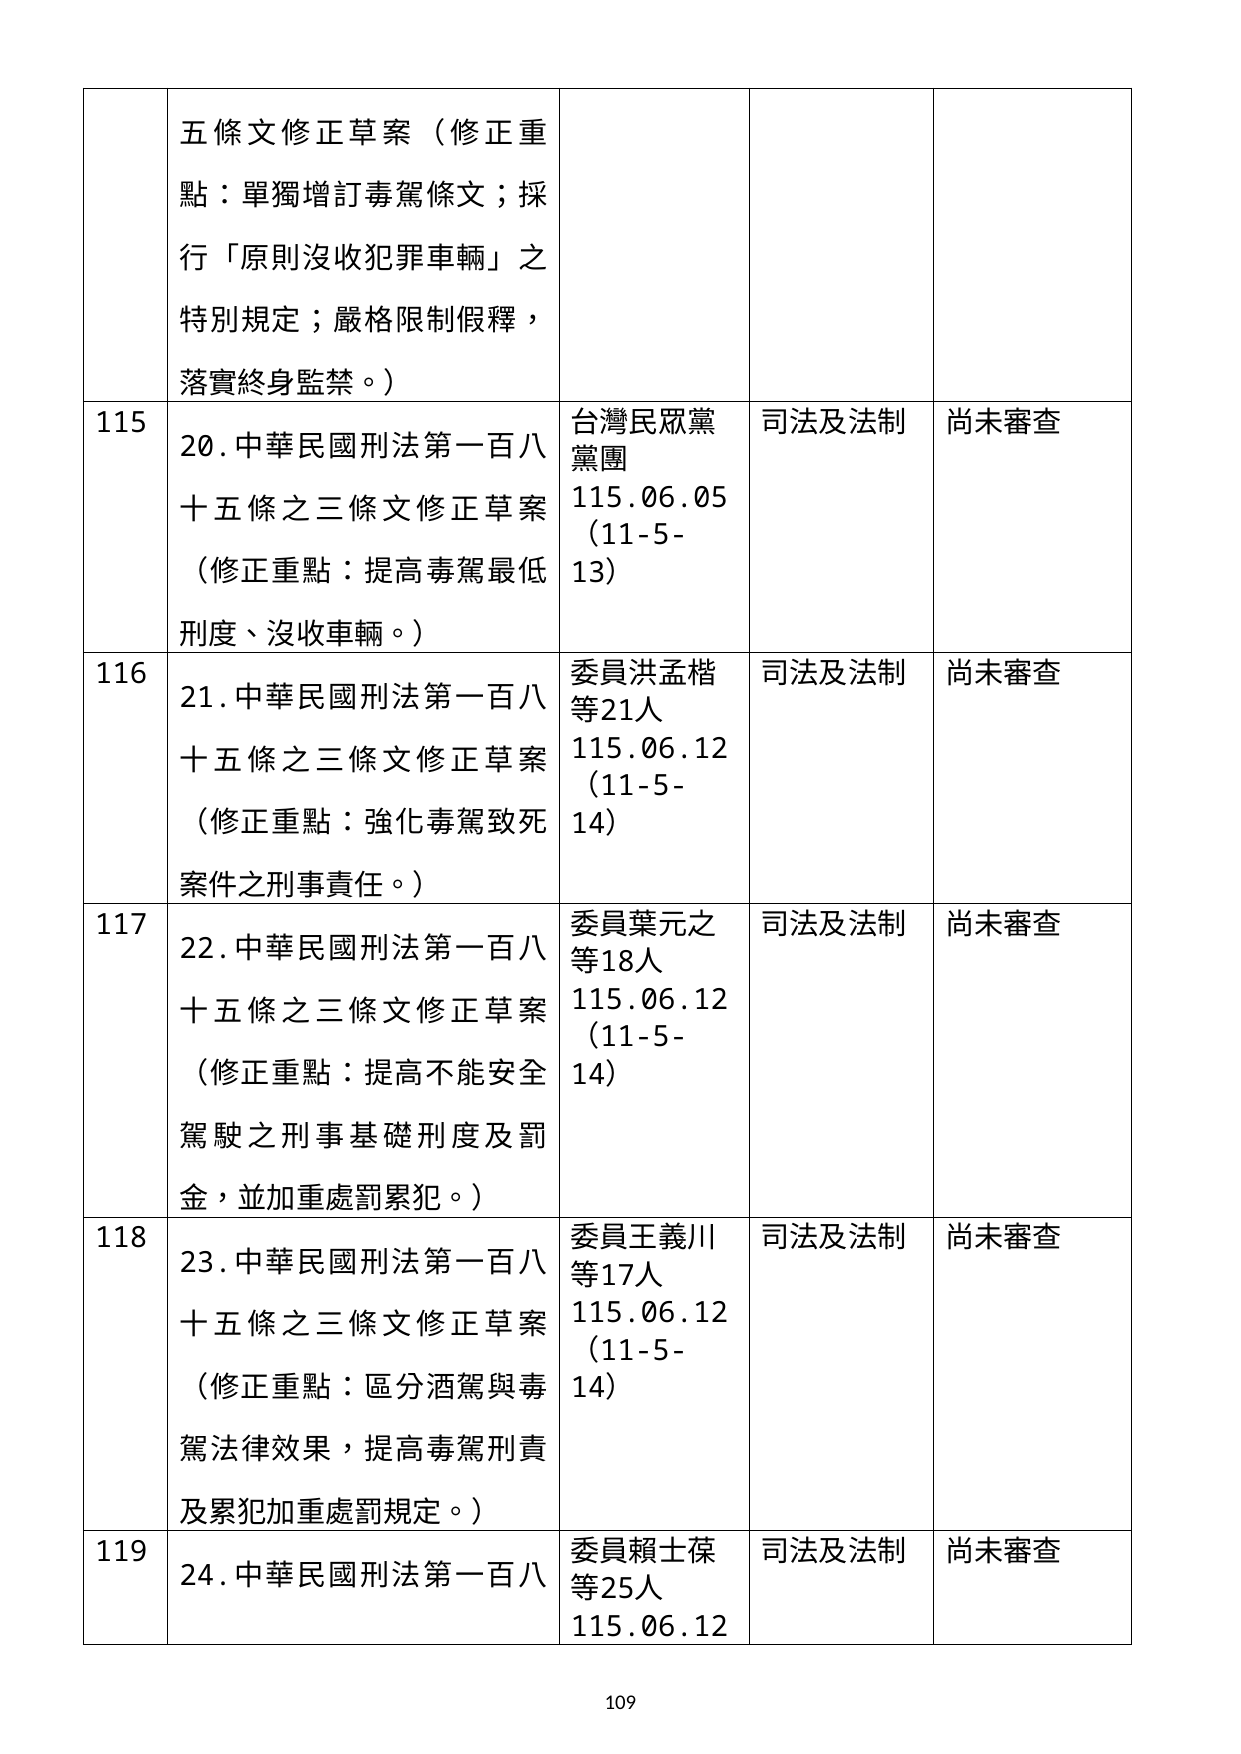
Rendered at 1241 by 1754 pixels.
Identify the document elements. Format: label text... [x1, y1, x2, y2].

table_cell 尚未審查 [934, 402, 1131, 652]
table_cell 司法及法制 [750, 402, 933, 652]
table_cell 尚未審查 [934, 904, 1131, 1217]
table_cell 119 [84, 1531, 167, 1644]
table_cell 23.中華民國刑法第一百八十五條之三條文修正草案（修正重點：區分酒駕與毒駕法律效果，提高毒駕刑責及累犯加重處罰規定。） [168, 1218, 559, 1530]
table_cell 21.中華民國刑法第一百八十五條之三條文修正草案（修正重點：強化毒駕致死案件之刑事責任。） [168, 653, 559, 903]
table_cell 司法及法制 [750, 653, 933, 903]
table_cell 尚未審查 [934, 653, 1131, 903]
table_cell 司法及法制 [750, 1218, 933, 1530]
table_cell 委員賴士葆 等25人 115.06.12 [560, 1531, 749, 1644]
table_cell 台灣民眾黨黨團 115.06.05 （11-5-13） [560, 402, 749, 652]
table_cell 司法及法制 [750, 1531, 933, 1644]
table_cell [750, 89, 933, 401]
table_cell 116 [84, 653, 167, 903]
table_cell 委員洪孟楷 等21人 115.06.12 （11-5-14） [560, 653, 749, 903]
table_cell 24.中華民國刑法第一百八 [168, 1531, 559, 1644]
table_cell 委員葉元之 等18人 115.06.12 （11-5-14） [560, 904, 749, 1217]
table_cell 117 [84, 904, 167, 1217]
table_cell 118 [84, 1218, 167, 1530]
table_cell 委員王義川 等17人 115.06.12 （11-5-14） [560, 1218, 749, 1530]
table_cell 22.中華民國刑法第一百八十五條之三條文修正草案（修正重點：提高不能安全駕駛之刑事基礎刑度及罰金，並加重處罰累犯。） [168, 904, 559, 1217]
table_cell [560, 89, 749, 401]
table_cell 20.中華民國刑法第一百八十五條之三條文修正草案（修正重點：提高毒駕最低刑度、沒收車輛。） [168, 402, 559, 652]
table_cell 尚未審查 [934, 1531, 1131, 1644]
table_cell [84, 89, 167, 401]
table_cell 尚未審查 [934, 1218, 1131, 1530]
table_cell 115 [84, 402, 167, 652]
table_cell 司法及法制 [750, 904, 933, 1217]
table_cell [934, 89, 1131, 401]
table_cell 五條文修正草案（修正重點：單獨增訂毒駕條文；採行「原則沒收犯罪車輛」之特別規定；嚴格限制假釋，落實終身監禁。） [168, 89, 559, 401]
